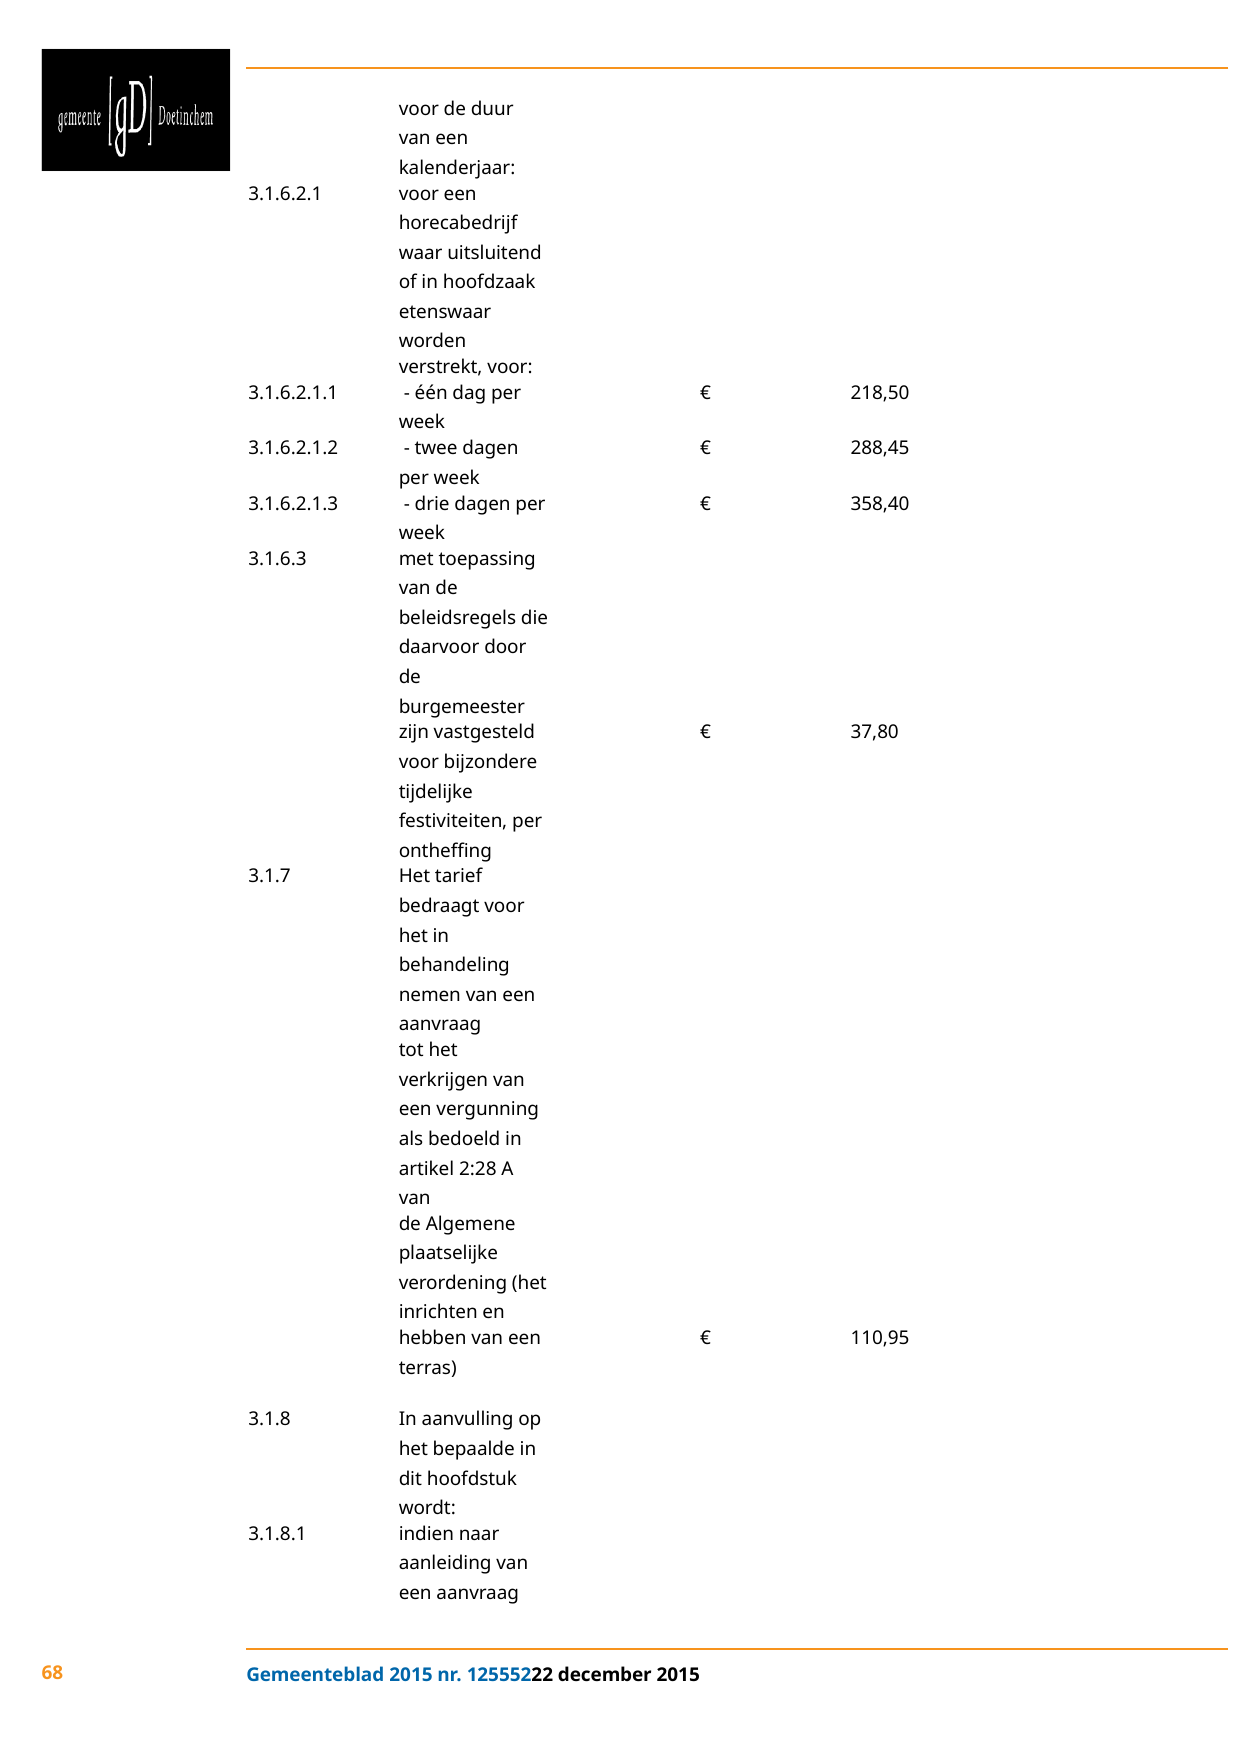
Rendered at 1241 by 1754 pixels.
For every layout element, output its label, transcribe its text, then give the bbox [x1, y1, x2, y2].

table_cell [549, 863, 700, 1036]
table_cell [1001, 1380, 1152, 1406]
table_cell [549, 180, 700, 353]
table_cell [850, 1520, 1001, 1605]
table_cell [850, 180, 1001, 353]
table_cell 3.1.7 [248, 863, 398, 1036]
table_cell [1001, 434, 1152, 490]
table_cell [700, 95, 850, 180]
table_cell tot het verkrijgen van een vergunning als bedoeld in artikel 2:28 A van [399, 1036, 549, 1210]
table_cell [850, 1406, 1001, 1520]
table_cell hebben van een terras) [399, 1325, 549, 1380]
table_cell [549, 1036, 700, 1210]
table_cell In aanvulling op het bepaalde in dit hoofdstuk wordt: [399, 1406, 549, 1520]
table_cell [1001, 1036, 1152, 1210]
table_cell [1001, 1406, 1152, 1520]
table_cell € [700, 379, 850, 434]
table_cell [1001, 490, 1152, 545]
table_cell [850, 353, 1001, 379]
table_cell [700, 545, 850, 719]
table_cell [700, 1520, 850, 1605]
table_cell [248, 1036, 398, 1210]
table_cell [248, 719, 398, 863]
table_cell [549, 1325, 700, 1380]
table_cell [248, 1325, 398, 1380]
table_cell 3.1.6.2.1.3 [248, 490, 398, 545]
table_cell [248, 95, 398, 180]
table_cell met toepassing van de beleidsregels die daarvoor door de burgemeester [399, 545, 549, 719]
table_cell - twee dagen per week [399, 434, 549, 490]
table_cell de Algemene plaatselijke verordening (het inrichten en [399, 1210, 549, 1324]
table_cell [1001, 353, 1152, 379]
table_cell [1001, 545, 1152, 719]
table_cell [700, 180, 850, 353]
table_cell 218,50 [850, 379, 1001, 434]
table_cell [248, 1380, 398, 1406]
table_cell [549, 95, 700, 180]
table_cell 110,95 [850, 1325, 1001, 1380]
table_cell 3.1.6.2.1.1 [248, 379, 398, 434]
table_cell [1001, 1325, 1152, 1380]
table_cell 3.1.6.2.1.2 [248, 434, 398, 490]
table_cell voor een horecabedrijf waar uitsluitend of in hoofdzaak etenswaar worden [399, 180, 549, 353]
table_cell 3.1.8.1 [248, 1520, 398, 1605]
table_cell [549, 1520, 700, 1605]
table_cell [549, 490, 700, 545]
table_cell 358,40 [850, 490, 1001, 545]
table_cell [549, 1380, 700, 1406]
table_cell € [700, 719, 850, 863]
table_cell [1001, 1520, 1152, 1605]
table_cell [549, 434, 700, 490]
table_cell € [700, 434, 850, 490]
table_cell [850, 1210, 1001, 1324]
table_cell [549, 1210, 700, 1324]
table_cell - één dag per week [399, 379, 549, 434]
table_cell [549, 353, 700, 379]
table_cell [700, 1380, 850, 1406]
table_cell [549, 719, 700, 863]
table_cell [549, 1406, 700, 1520]
table_cell [1001, 1210, 1152, 1324]
table_cell [700, 1406, 850, 1520]
table_cell [248, 1210, 398, 1324]
table_cell [850, 1380, 1001, 1406]
table_cell [1001, 180, 1152, 353]
table_cell [850, 95, 1001, 180]
table_cell [700, 1210, 850, 1324]
table_cell [700, 863, 850, 1036]
table_cell 3.1.8 [248, 1406, 398, 1520]
table_cell - drie dagen per week [399, 490, 549, 545]
table_cell [850, 545, 1001, 719]
table_cell 37,80 [850, 719, 1001, 863]
table_cell 288,45 [850, 434, 1001, 490]
table_cell voor de duur van een kalenderjaar: [399, 95, 549, 180]
table_cell zijn vastgesteld voor bijzondere tijdelijke festiviteiten, per ontheffing [399, 719, 549, 863]
table_cell 3.1.6.2.1 [248, 180, 398, 353]
table_cell € [700, 490, 850, 545]
table_cell [248, 353, 398, 379]
table_cell 3.1.6.3 [248, 545, 398, 719]
table_cell [1001, 95, 1152, 180]
table_cell [1001, 379, 1152, 434]
table_cell Het tarief bedraagt voor het in behandeling nemen van een aanvraag [399, 863, 549, 1036]
table_cell [700, 1036, 850, 1210]
table_cell [700, 353, 850, 379]
table_cell [399, 1380, 549, 1406]
table_cell [1001, 863, 1152, 1036]
table_cell [850, 1036, 1001, 1210]
table_cell € [700, 1325, 850, 1380]
picture [41, 47, 231, 172]
table_cell [1001, 719, 1152, 863]
table_cell [549, 379, 700, 434]
table_cell indien naar aanleiding van een aanvraag [399, 1520, 549, 1605]
table_cell [549, 545, 700, 719]
table_cell [850, 863, 1001, 1036]
table_cell verstrekt, voor: [399, 353, 549, 379]
